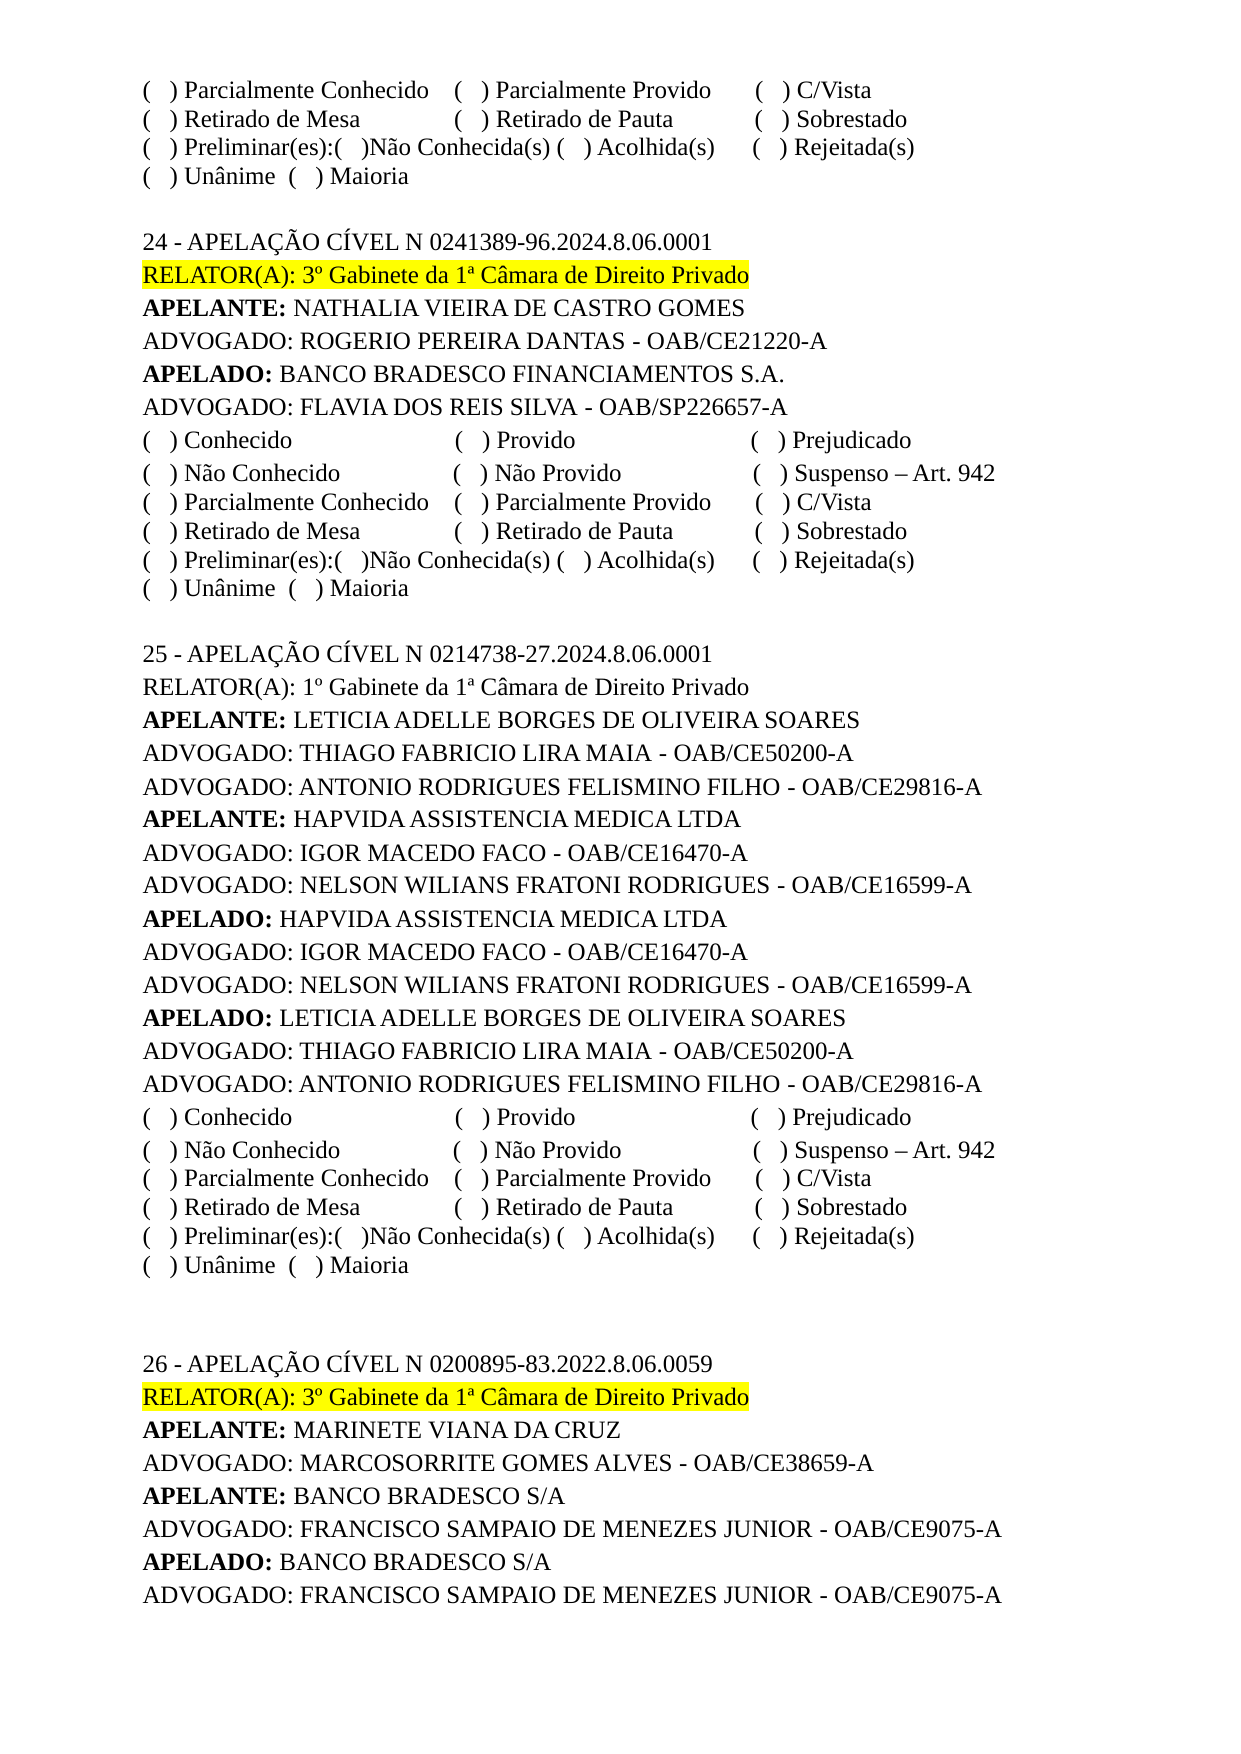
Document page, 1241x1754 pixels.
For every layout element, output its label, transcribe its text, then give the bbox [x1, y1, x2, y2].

text ( ) Unânime ( ) Maioria 26 - APELAÇÃO CÍVEL N 0200895-83.2022.8.06.0059 RELATOR(A): 3º Gabinete da 1ª Câmara de Direito Privado APELANTE: MARINETE VIANA DA CRUZ ADVOGADO: MARCOSORRITE GOMES ALVES - OAB/CE38659-A APELANTE: BANCO BRADESCO S/A ADVOGADO: FRANCISCO SAMPAIO DE MENEZES JUNIOR - OAB/CE9075-A APELADO: BANCO BRADESCO S/A ADVOGADO: FRANCISCO SAMPAIO DE MENEZES JUNIOR - OAB/CE9075-A [142, 1250, 1141, 1609]
text ( ) Unânime ( ) Maioria 24 - APELAÇÃO CÍVEL N 0241389-96.2024.8.06.0001 RELATOR(A): 3º Gabinete da 1ª Câmara de Direito Privado APELANTE: NATHALIA VIEIRA DE CASTRO GOMES ADVOGADO: ROGERIO PEREIRA DANTAS - OAB/CE21220-A APELADO: BANCO BRADESCO FINANCIAMENTOS S.A. ADVOGADO: FLAVIA DOS REIS SILVA - OAB/SP226657-A ( ) Conhecido ( ) Provido ( ) Prejudicado [142, 161, 1141, 454]
text ( ) Unânime ( ) Maioria 25 - APELAÇÃO CÍVEL N 0214738-27.2024.8.06.0001 RELATOR(A): 1º Gabinete da 1ª Câmara de Direito Privado APELANTE: LETICIA ADELLE BORGES DE OLIVEIRA SOARES ADVOGADO: THIAGO FABRICIO LIRA MAIA - OAB/CE50200-A ADVOGADO: ANTONIO RODRIGUES FELISMINO FILHO - OAB/CE29816-A APELANTE: HAPVIDA ASSISTENCIA MEDICA LTDA ADVOGADO: IGOR MACEDO FACO - OAB/CE16470-A ADVOGADO: NELSON WILIANS FRATONI RODRIGUES - OAB/CE16599-A APELADO: HAPVIDA ASSISTENCIA MEDICA LTDA ADVOGADO: IGOR MACEDO FACO - OAB/CE16470-A ADVOGADO: NELSON WILIANS FRATONI RODRIGUES - OAB/CE16599-A APELADO: LETICIA ADELLE BORGES DE OLIVEIRA SOARES ADVOGADO: THIAGO FABRICIO LIRA MAIA - OAB/CE50200-A ADVOGADO: ANTONIO RODRIGUES FELISMINO FILHO - OAB/CE29816-A ( ) Conhecido ( ) Provido ( ) Prejudicado [142, 573, 1141, 1131]
text ( ) Retirado de Mesa ( ) Retirado de Pauta ( ) Sobrestado [142, 516, 1141, 545]
text ( ) Parcialmente Conhecido ( ) Parcialmente Provido ( ) C/Vista [142, 487, 1141, 516]
text ( ) Parcialmente Conhecido ( ) Parcialmente Provido ( ) C/Vista [142, 75, 1141, 104]
text ( ) Não Conhecido ( ) Não Provido ( ) Suspenso – Art. 942 [142, 458, 1141, 487]
text ( ) Retirado de Mesa ( ) Retirado de Pauta ( ) Sobrestado [142, 104, 1141, 132]
text ( ) Não Conhecido ( ) Não Provido ( ) Suspenso – Art. 942 [142, 1135, 1141, 1163]
text ( ) Retirado de Mesa ( ) Retirado de Pauta ( ) Sobrestado [142, 1192, 1141, 1221]
text ( ) Parcialmente Conhecido ( ) Parcialmente Provido ( ) C/Vista [142, 1163, 1141, 1192]
text ( ) Preliminar(es):( )Não Conhecida(s) ( ) Acolhida(s) ( ) Rejeitada(s) [142, 545, 1141, 573]
text ( ) Preliminar(es):( )Não Conhecida(s) ( ) Acolhida(s) ( ) Rejeitada(s) [142, 1221, 1141, 1250]
text ( ) Preliminar(es):( )Não Conhecida(s) ( ) Acolhida(s) ( ) Rejeitada(s) [142, 132, 1141, 161]
